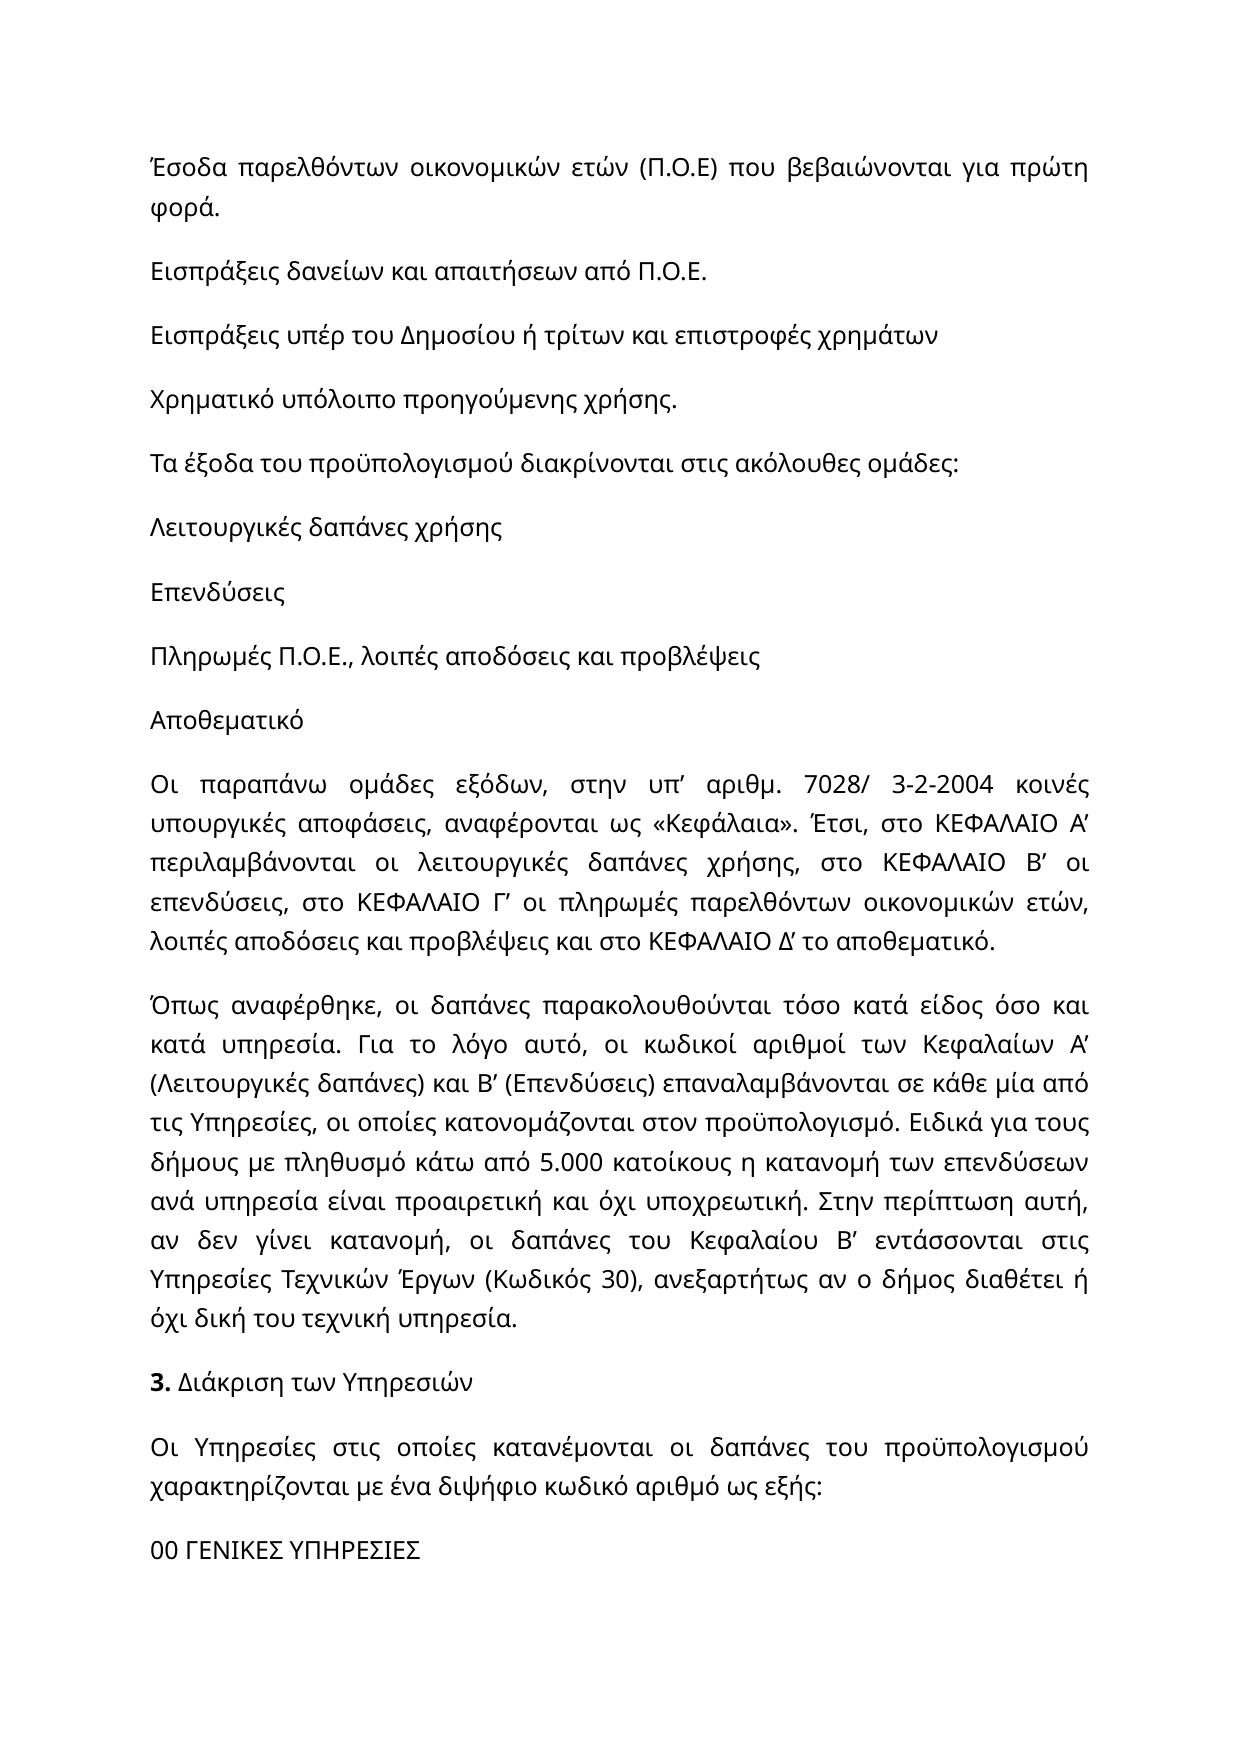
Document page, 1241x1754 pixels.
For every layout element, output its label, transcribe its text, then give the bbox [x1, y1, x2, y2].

text Οι παραπάνω ομάδες εξόδων, στην υπ’ αριθμ. 7028/ 3-2-2004 κοινές υπουργικές αποφάσεις, αναφέρονται ως «Κεφάλαια». Έτσι, στο ΚΕΦΑΛΑΙΟ Α’ περιλαμβάνονται οι λειτουργικές δαπάνες χρήσης, στο ΚΕΦΑΛΑΙΟ Β’ οι επενδύσεις, στο ΚΕΦΑΛΑΙΟ Γ’ οι πληρωμές παρελθόντων οικονομικών ετών, λοιπές αποδόσεις και προβλέψεις και στο ΚΕΦΑΛΑΙΟ Δ’ το αποθεματικό. [150, 767, 1090, 957]
text Αποθεματικό [150, 702, 1090, 737]
text Λειτουργικές δαπάνες χρήσης [150, 510, 1090, 544]
text Χρηματικό υπόλοιπο προηγούμενης χρήσης. [150, 382, 1090, 416]
text Εισπράξεις υπέρ του Δημοσίου ή τρίτων και επιστροφές χρημάτων [150, 317, 1090, 352]
text Τα έξοδα του προϋπολογισμού διακρίνονται στις ακόλουθες ομάδες: [150, 446, 1090, 480]
text Εισπράξεις δανείων και απαιτήσεων από Π.Ο.Ε. [150, 253, 1090, 287]
text Πληρωμές Π.Ο.Ε., λοιπές αποδόσεις και προβλέψεις [150, 638, 1090, 672]
text 00 ΓΕΝΙΚΕΣ ΥΠΗΡΕΣΙΕΣ [150, 1532, 1090, 1567]
text Όπως αναφέρθηκε, οι δαπάνες παρακολουθούνται τόσο κατά είδος όσο και κατά υπηρεσία. Για το λόγο αυτό, οι κωδικοί αριθμοί των Κεφαλαίων Α’ (Λειτουργικές δαπάνες) και Β’ (Επενδύσεις) επαναλαμβάνονται σε κάθε μία από τις Υπηρεσίες, οι οποίες κατονομάζονται στον προϋπολογισμό. Ειδικά για τους δήμους με πληθυσμό κάτω από 5.000 κατοίκους η κατανομή των επενδύσεων ανά υπηρεσία είναι προαιρετική και όχι υποχρεωτική. Στην περίπτωση αυτή, αν δεν γίνει κατανομή, οι δαπάνες του Κεφαλαίου Β’ εντάσσονται στις Υπηρεσίες Τεχνικών Έργων (Κωδικός 30), ανεξαρτήτως αν ο δήμος διαθέτει ή όχι δική του τεχνική υπηρεσία. [150, 987, 1090, 1335]
text 3. Διάκριση των Υπηρεσιών [150, 1365, 1090, 1399]
text Έσοδα παρελθόντων οικονομικών ετών (Π.Ο.Ε) που βεβαιώνονται για πρώτη φορά. [150, 150, 1090, 223]
text Οι Υπηρεσίες στις οποίες κατανέμονται οι δαπάνες του προϋπολογισμού χαρακτηρίζονται με ένα διψήφιο κωδικό αριθμό ως εξής: [150, 1429, 1090, 1502]
text Επενδύσεις [150, 574, 1090, 608]
